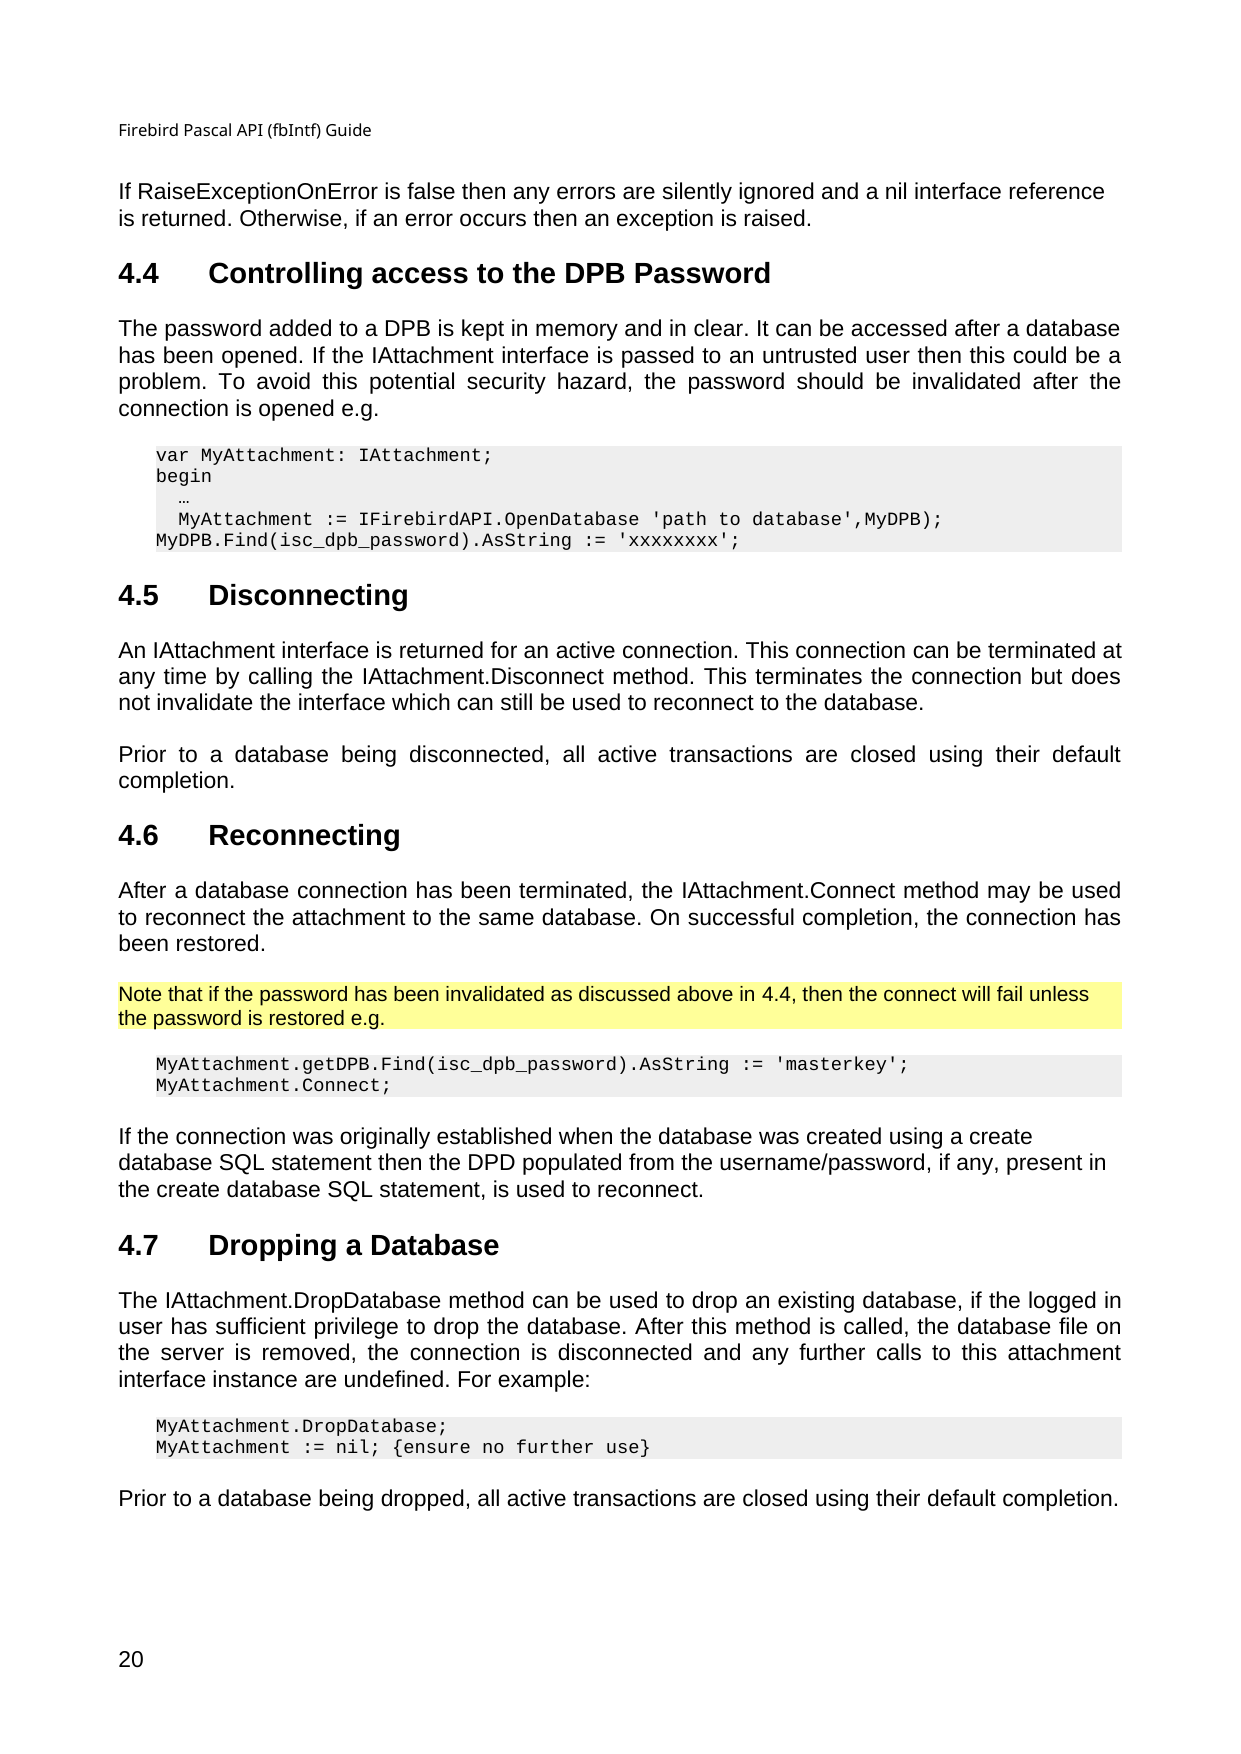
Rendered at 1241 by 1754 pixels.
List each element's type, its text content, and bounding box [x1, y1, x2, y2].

subtitle Disconnecting [118, 578, 1122, 611]
text The password added to a DPB is kept in memory and in clear. It can be accessed after a database has been opened. If the IAttachment interface is passed to an untrusted user then this could be a problem. To avoid this potential security hazard, the password should be invalidated after the connection is opened e.g. [118, 315, 1122, 421]
text Prior to a database being dropped, all active transactions are closed using their default completion. [118, 1485, 1122, 1511]
text MyAttachment := nil; {ensure no further use} [156, 1438, 1122, 1459]
text If RaiseExceptionOnError is false then any errors are silently ignored and a nil interface reference is returned. Otherwise, if an error occurs then an exception is raised. [118, 178, 1122, 231]
subtitle Controlling access to the DPB Password [118, 256, 1122, 290]
subtitle Reconnecting [118, 818, 1122, 852]
text … [156, 488, 1122, 509]
text Prior to a database being disconnected, all active transactions are closed using their default completion. [118, 741, 1122, 793]
text MyAttachment.getDPB.Find(isc_dpb_password).AsString := 'masterkey'; [156, 1055, 1122, 1076]
text An IAttachment interface is returned for an active connection. This connection can be terminated at any time by calling the IAttachment.Disconnect method. This terminates the connection but does not invalidate the interface which can still be used to reconnect to the database. [118, 637, 1122, 716]
subtitle Dropping a Database [118, 1228, 1122, 1261]
text After a database connection has been terminated, the IAttachment.Connect method may be used to reconnect the attachment to the same database. On successful completion, the connection has been restored. [118, 877, 1122, 957]
text begin [156, 467, 1122, 488]
text MyAttachment.Connect; [156, 1076, 1122, 1097]
text MyAttachment := IFirebirdAPI.OpenDatabase 'path to database',MyDPB); [156, 509, 1122, 531]
text MyDPB.Find(isc_dpb_password).AsString := 'xxxxxxxx'; [156, 531, 1122, 552]
text If the connection was originally established when the database was created using a create database SQL statement then the DPD populated from the username/password, if any, present in the create database SQL statement, is used to reconnect. [118, 1123, 1122, 1202]
text MyAttachment.DropDatabase; [156, 1417, 1122, 1438]
text Note that if the password has been invalidated as discussed above in 4.4, then the connect will fail unless the password is restored e.g. [118, 982, 1122, 1029]
text The IAttachment.DropDatabase method can be used to drop an existing database, if the logged in user has sufficient privilege to drop the database. After this method is called, the database file on the server is removed, the connection is disconnected and any further calls to this attachment interface instance are undefined. For example: [118, 1287, 1122, 1392]
text var MyAttachment: IAttachment; [156, 446, 1122, 467]
